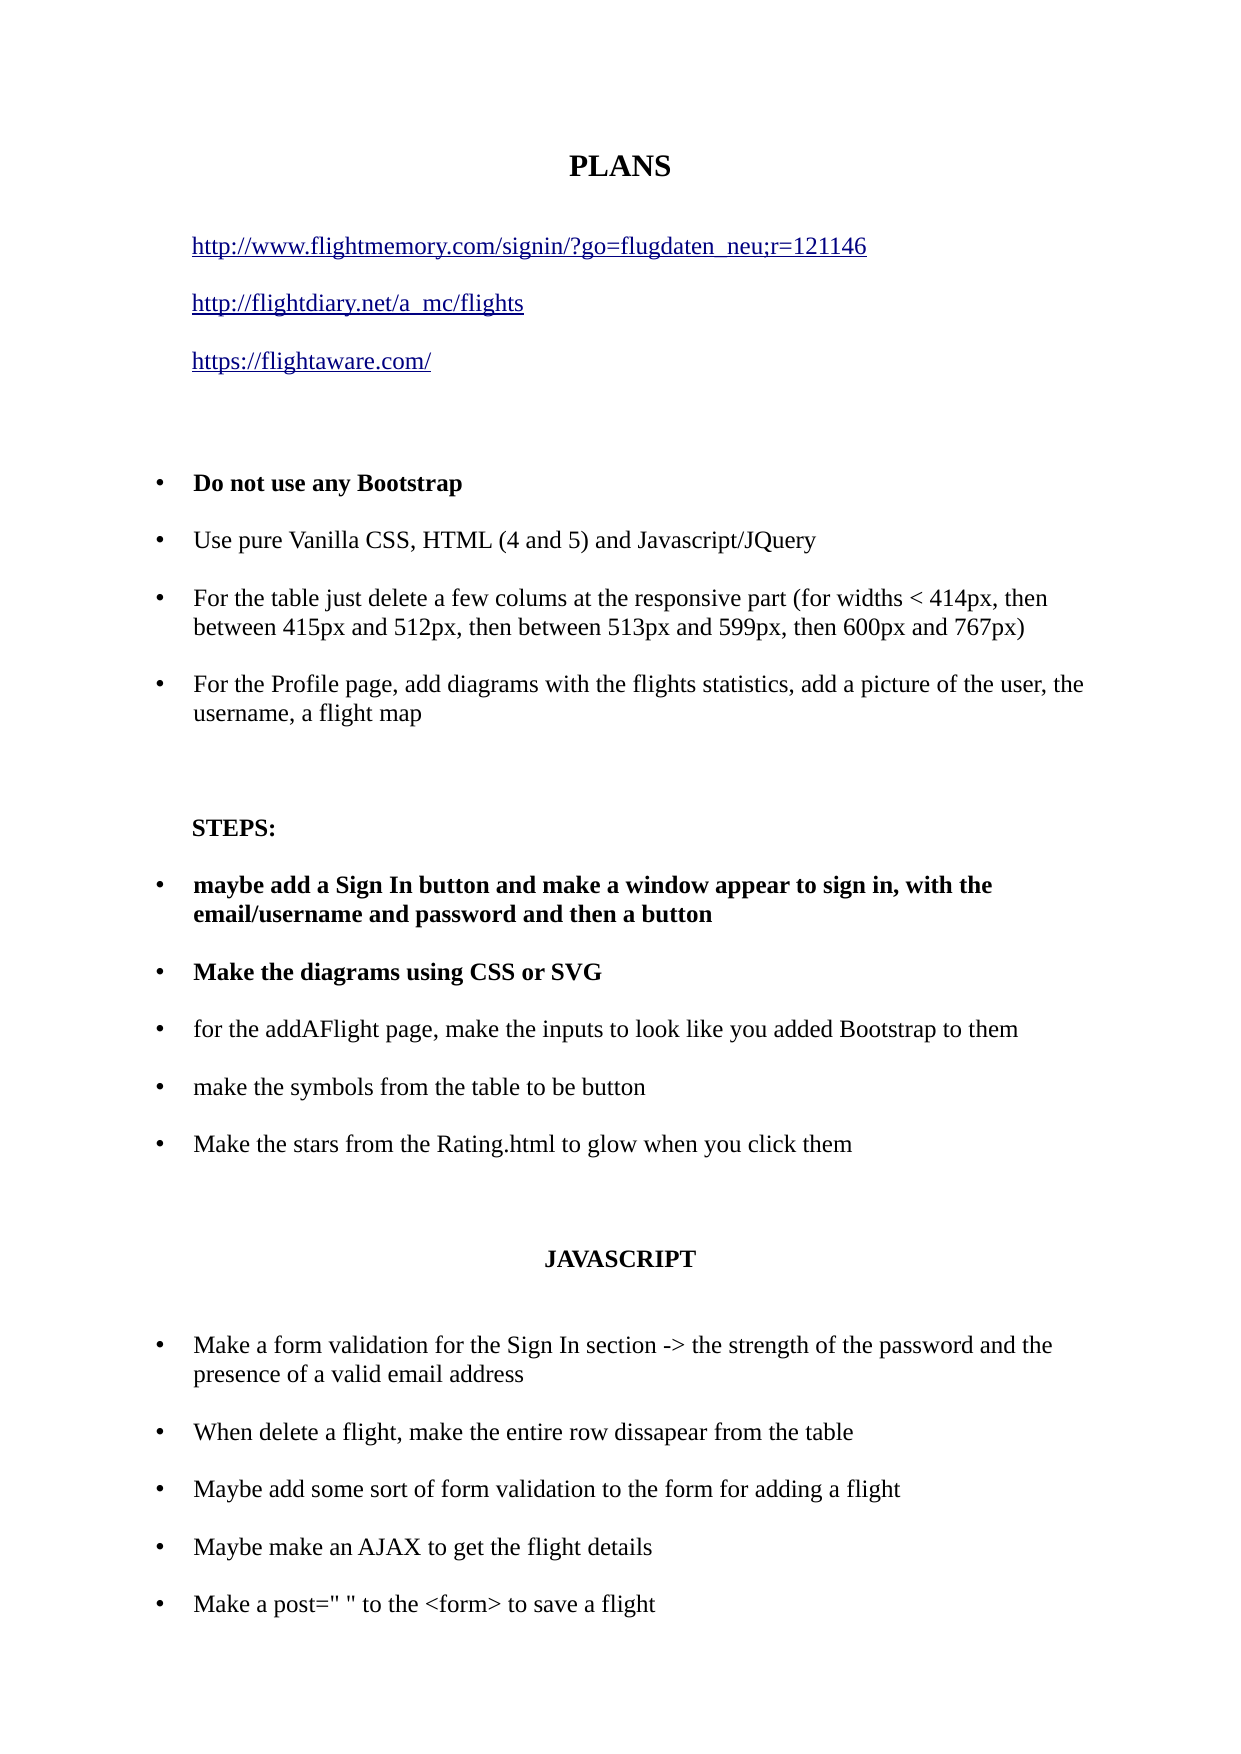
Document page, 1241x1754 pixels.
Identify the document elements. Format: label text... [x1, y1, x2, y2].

list Make the diagrams using CSS or SVG [156, 957, 1122, 985]
list maybe add a Sign In button and make a window appear to sign in, with the email/username and password and then a button [156, 870, 1122, 928]
list Do not use any Bootstrap [156, 468, 1122, 497]
text JAVASCRIPT [118, 1244, 1122, 1273]
text STEPS: [118, 813, 1122, 842]
list Use pure Vanilla CSS, HTML (4 and 5) and Javascript/JQuery [156, 525, 1122, 554]
list For the table just delete a few colums at the responsive part (for widths < 414px, then between 415px and 512px, then between 513px and 599px, then 600px and 767px) [156, 583, 1122, 640]
text PLANS [118, 147, 1122, 183]
list Make a post=" " to the <form> to save a flight [156, 1589, 1122, 1618]
list Maybe add some sort of form validation to the form for adding a flight [156, 1474, 1122, 1503]
list Make a form validation for the Sign In section -> the strength of the password and the presence of a valid email address [156, 1330, 1122, 1388]
list for the addAFlight page, make the inputs to look like you added Bootstrap to them [156, 1014, 1122, 1043]
list For the Profile page, add diagrams with the flights statistics, add a picture of the user, the username, a flight map [156, 669, 1122, 727]
text http://www.flightmemory.com/signin/?go=flugdaten_neu;r=121146 [118, 231, 1122, 259]
text https://flightaware.com/ [118, 346, 1122, 374]
list make the symbols from the table to be button [156, 1072, 1122, 1100]
text http://flightdiary.net/a_mc/flights [118, 288, 1122, 317]
list Maybe make an AJAX to get the flight details [156, 1532, 1122, 1560]
list When delete a flight, make the entire row dissapear from the table [156, 1417, 1122, 1445]
list Make the stars from the Rating.html to glow when you click them [156, 1129, 1122, 1158]
